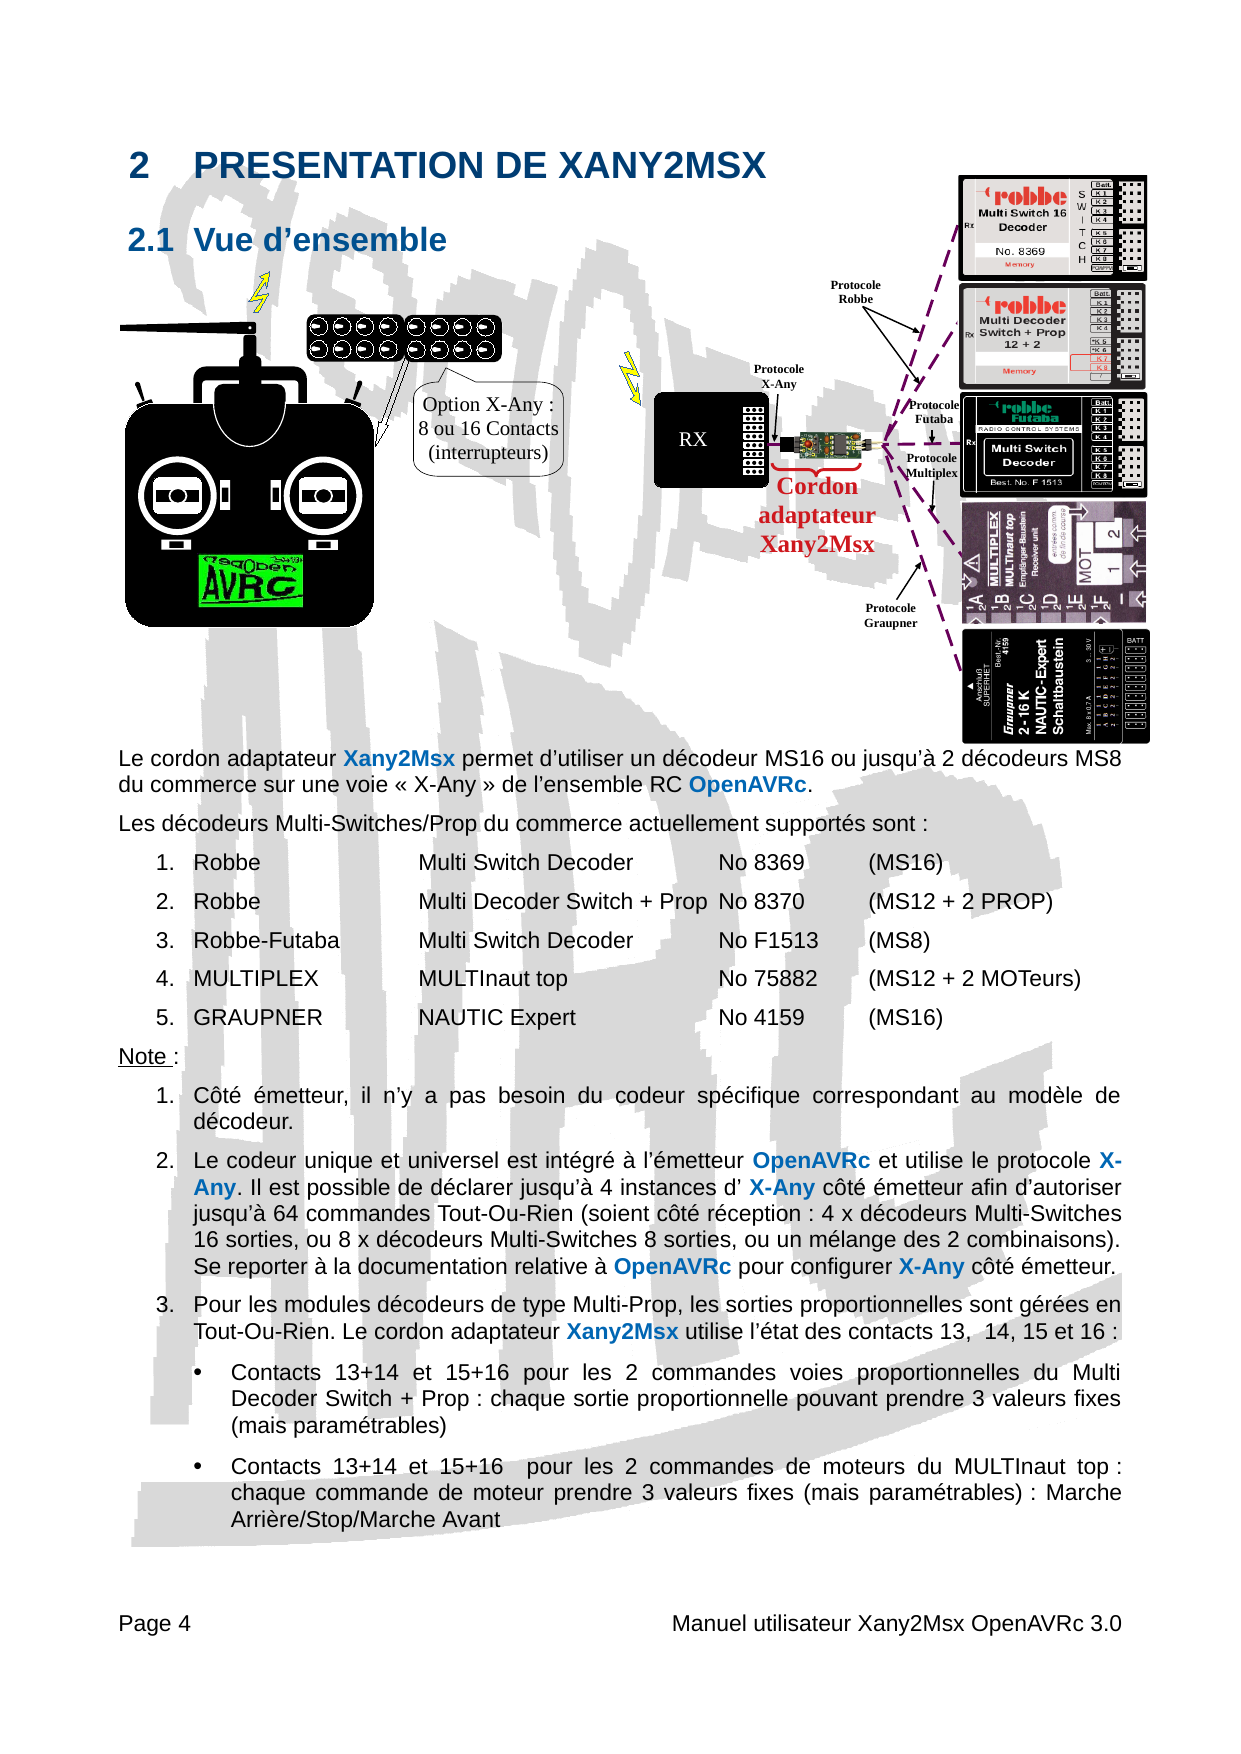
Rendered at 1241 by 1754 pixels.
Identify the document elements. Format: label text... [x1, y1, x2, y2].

list Le codeur unique et universel est intégré à l’émetteur OpenAVRc et utilise le protocole X-Any. Il est possible de déclarer jusqu’à 4 instances d’ X-Any côté émetteur afin d’autoriser jusqu’à 64 commandes Tout-Ou-Rien (soient côté réception : 4 x décodeurs Multi-Switches 16 sorties, ou 8 x décodeurs Multi-Switches 8 sorties, ou un mélange des 2 combinaisons). Se reporter à la documentation relative à OpenAVRc pour configurer X-Any côté émetteur. [156, 1147, 1122, 1279]
text Le cordon adaptateur Xany2Msx permet d’utiliser un décodeur MS16 ou jusqu’à 2 décodeurs MS8 du commerce sur une voie « X-Any » de l’ensemble RC OpenAVRc. [118, 745, 1122, 797]
list Pour les modules décodeurs de type Multi-Prop, les sorties proportionnelles sont gérées en Tout-Ou-Rien. Le cordon adaptateur Xany2Msx utilise l’état des contacts 13, 14, 15 et 16 : [156, 1291, 1122, 1344]
subtitle PRESENTATION DE XANY2MSX [118, 143, 1122, 187]
picture [961, 628, 1151, 744]
list Robbe Multi Switch Decoder No 8369 (MS16) [156, 849, 1122, 875]
picture [197, 553, 304, 608]
text Les décodeurs Multi-Switches/Prop du commerce actuellement supportés sont : [118, 810, 1122, 836]
list GRAUPNER NAUTIC Expert No 4159 (MS16) [156, 1004, 1122, 1031]
text Note : [118, 1043, 1122, 1069]
list MULTIPLEX MULTInaut top No 75882 (MS12 + 2 MOTeurs) [156, 965, 1122, 992]
list Robbe-Futaba Multi Switch Decoder No F1513 (MS8) [156, 927, 1122, 953]
list Robbe Multi Decoder Switch + Prop No 8370 (MS12 + 2 PROP) [156, 888, 1122, 914]
list Contacts 13+14 et 15+16 pour les 2 commandes voies proportionnelles du Multi Decoder Switch + Prop : chaque sortie proportionnelle pouvant prendre 3 valeurs fixes (mais paramétrables) [193, 1357, 1122, 1438]
picture [958, 175, 1148, 281]
list Contacts 13+14 et 15+16 pour les 2 commandes de moteurs du MULTInaut top : chaque commande de moteur prendre 3 valeurs fixes (mais paramétrables) : Marche Arrière/Stop/Marche Avant [193, 1451, 1122, 1532]
picture [781, 432, 883, 459]
list Côté émetteur, il n’y a pas besoin du codeur spécifique correspondant au modèle de décodeur. [156, 1082, 1122, 1135]
picture [961, 501, 1147, 624]
picture [957, 282, 1146, 390]
subtitle Vue d’ensemble [118, 220, 958, 259]
picture [960, 392, 1148, 498]
